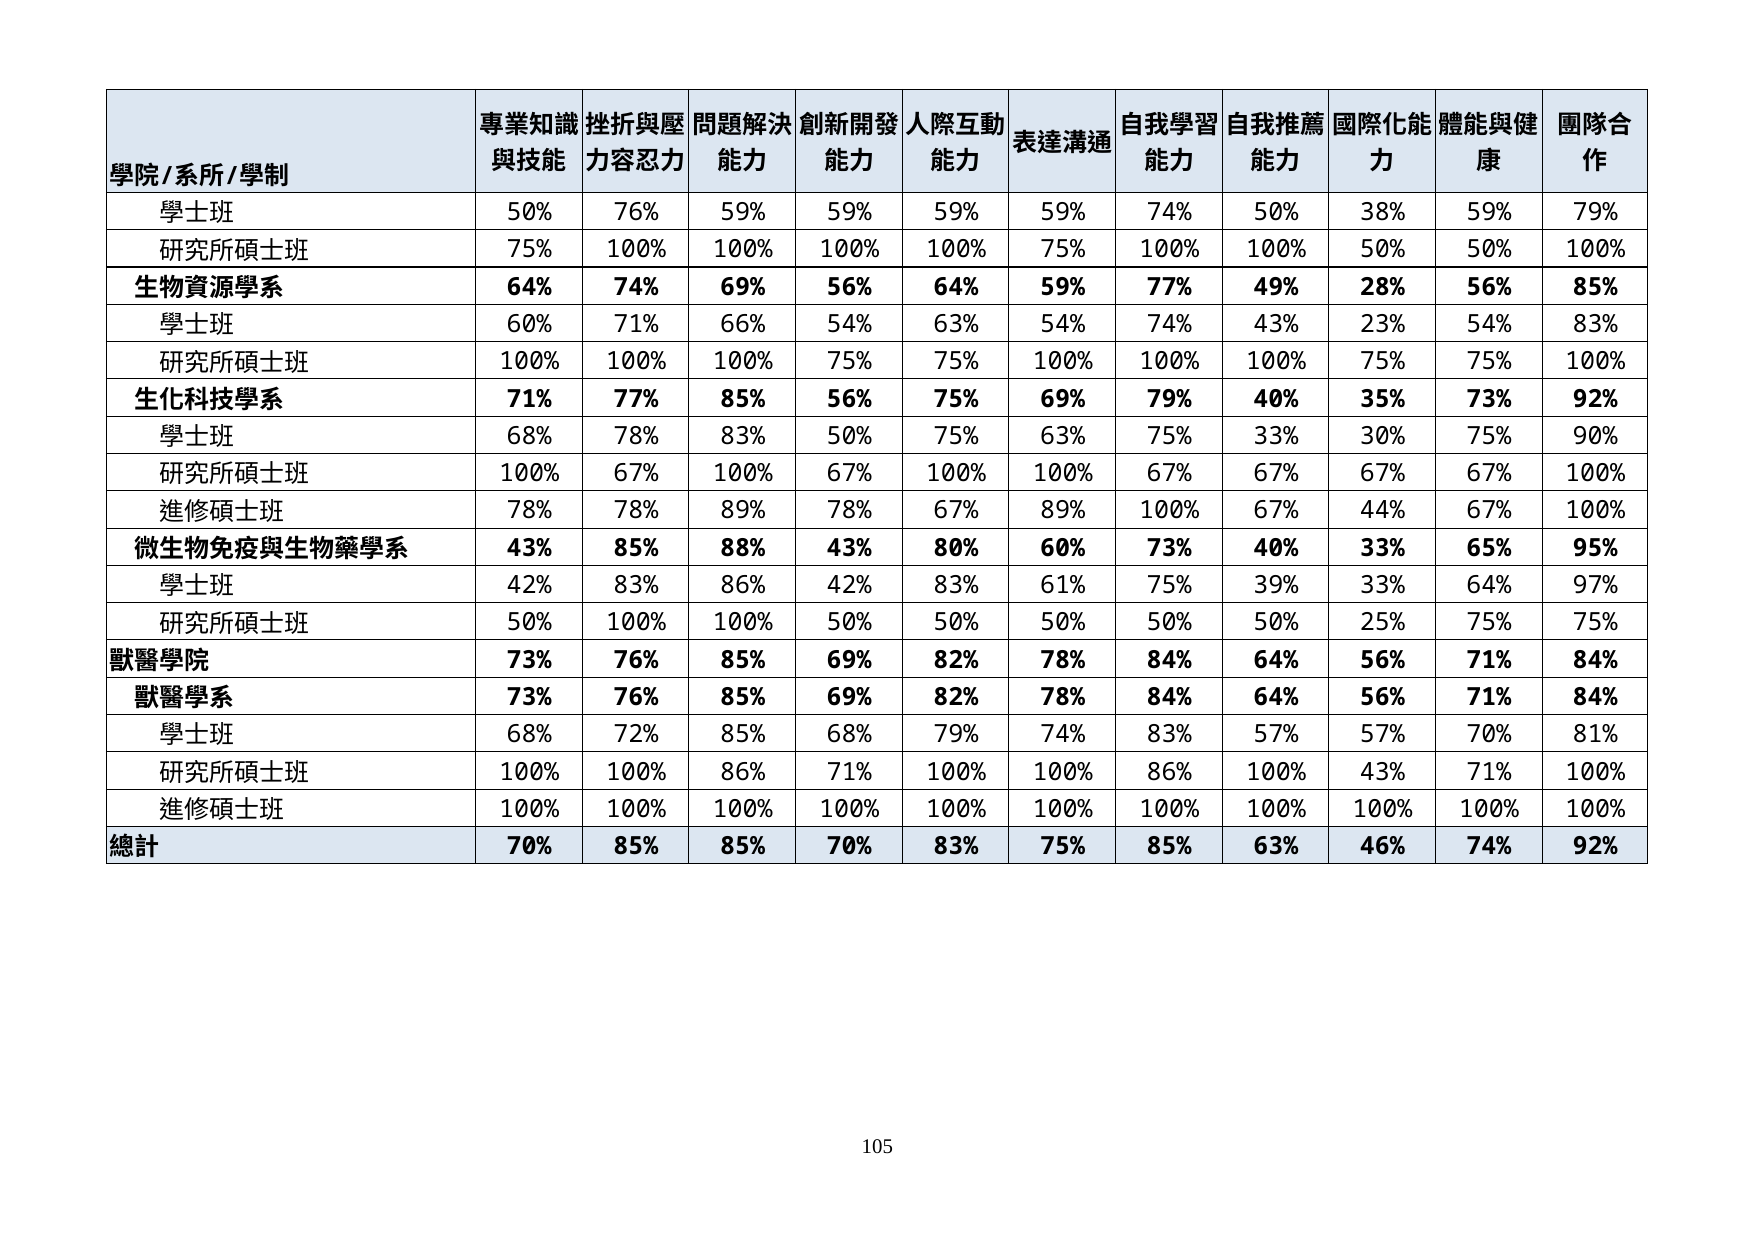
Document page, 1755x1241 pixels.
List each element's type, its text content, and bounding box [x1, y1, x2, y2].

table_cell 67% [903, 491, 1008, 527]
table_cell 77% [1116, 268, 1222, 304]
table_cell 78% [476, 491, 582, 527]
table_header 國際化能力 [1329, 90, 1435, 192]
table_cell 研究所碩士班 [107, 454, 475, 490]
table_cell 50% [1436, 230, 1542, 266]
table_cell 83% [1116, 715, 1222, 751]
table_cell 40% [1223, 529, 1328, 565]
table_cell 78% [1009, 678, 1115, 714]
table_cell 64% [1223, 640, 1328, 677]
table_cell 進修碩士班 [107, 491, 475, 527]
table_cell 67% [1436, 491, 1542, 527]
table_cell 75% [796, 342, 902, 378]
table_cell 59% [1436, 193, 1542, 229]
table_cell 63% [1223, 827, 1328, 863]
table_cell 總計 [107, 827, 475, 863]
table_cell 100% [583, 342, 688, 378]
table_cell 46% [1329, 827, 1435, 863]
table_cell 95% [1543, 529, 1647, 565]
table_cell 71% [1436, 678, 1542, 714]
table_cell 85% [583, 529, 688, 565]
table_cell 100% [1543, 752, 1647, 788]
table_cell 100% [1543, 790, 1647, 826]
table_cell 學士班 [107, 715, 475, 751]
table_cell 100% [1009, 752, 1115, 788]
table_cell 100% [1009, 342, 1115, 378]
table_cell 75% [476, 230, 582, 266]
table_cell 73% [1116, 529, 1222, 565]
table_cell 59% [689, 193, 795, 229]
table_cell 89% [689, 491, 795, 527]
table_cell 100% [903, 752, 1008, 788]
table_cell 100% [1116, 491, 1222, 527]
table_cell 80% [903, 529, 1008, 565]
table_cell 63% [1009, 417, 1115, 453]
table_cell 68% [796, 715, 902, 751]
table_cell 64% [1223, 678, 1328, 714]
table_cell 64% [903, 268, 1008, 304]
table_cell 64% [476, 268, 582, 304]
table_cell 70% [1436, 715, 1542, 751]
table_cell 75% [1116, 566, 1222, 602]
table_cell 69% [1009, 379, 1115, 416]
table_cell 78% [796, 491, 902, 527]
table_header 問題解決能力 [689, 90, 795, 192]
table_cell 59% [1009, 268, 1115, 304]
table_cell 69% [796, 640, 902, 677]
table_cell 68% [476, 715, 582, 751]
table_cell 90% [1543, 417, 1647, 453]
table_cell 75% [1436, 603, 1542, 639]
table_cell 43% [796, 529, 902, 565]
table_cell 100% [1116, 230, 1222, 266]
table_cell 74% [1009, 715, 1115, 751]
table_cell 100% [583, 790, 688, 826]
table_cell 77% [583, 379, 688, 416]
table_cell 74% [1436, 827, 1542, 863]
table_cell 83% [903, 566, 1008, 602]
table_cell 71% [1436, 640, 1542, 677]
table_cell 100% [689, 342, 795, 378]
table_cell 100% [476, 342, 582, 378]
table_cell 84% [1543, 640, 1647, 677]
table_cell 79% [903, 715, 1008, 751]
table_cell 生物資源學系 [107, 268, 475, 304]
table_cell 學士班 [107, 417, 475, 453]
table_cell 59% [796, 193, 902, 229]
table_cell 100% [903, 454, 1008, 490]
table_cell 75% [903, 417, 1008, 453]
table_cell 85% [689, 715, 795, 751]
table_cell 100% [583, 230, 688, 266]
table_cell 64% [1436, 566, 1542, 602]
table_cell 30% [1329, 417, 1435, 453]
table_cell 67% [1116, 454, 1222, 490]
table_cell 進修碩士班 [107, 790, 475, 826]
table_cell 50% [796, 603, 902, 639]
table_cell 86% [689, 752, 795, 788]
table_cell 100% [583, 752, 688, 788]
table_cell 56% [796, 379, 902, 416]
table_cell 78% [583, 491, 688, 527]
table_cell 82% [903, 640, 1008, 677]
table_cell 研究所碩士班 [107, 342, 475, 378]
table_cell 43% [476, 529, 582, 565]
table_cell 學士班 [107, 193, 475, 229]
table_cell 100% [1223, 230, 1328, 266]
table_cell 38% [1329, 193, 1435, 229]
table_cell 100% [1436, 790, 1542, 826]
table_cell 獸醫學院 [107, 640, 475, 677]
table_cell 49% [1223, 268, 1328, 304]
table_cell 63% [903, 305, 1008, 341]
table_cell 75% [1009, 230, 1115, 266]
table_cell 69% [796, 678, 902, 714]
table_cell 97% [1543, 566, 1647, 602]
table_cell 56% [1329, 678, 1435, 714]
table_cell 50% [1329, 230, 1435, 266]
table_header 學院/系所/學制 [107, 90, 475, 192]
table_cell 75% [903, 379, 1008, 416]
table_cell 73% [1436, 379, 1542, 416]
table_cell 39% [1223, 566, 1328, 602]
table_cell 43% [1223, 305, 1328, 341]
table_cell 83% [1543, 305, 1647, 341]
table_cell 學士班 [107, 566, 475, 602]
table_cell 59% [1009, 193, 1115, 229]
table_cell 100% [1009, 790, 1115, 826]
table_header 創新開發能力 [796, 90, 902, 192]
table_cell 75% [1116, 417, 1222, 453]
table_cell 70% [796, 827, 902, 863]
table_cell 67% [1223, 454, 1328, 490]
table_cell 92% [1543, 379, 1647, 416]
table_cell 67% [583, 454, 688, 490]
table_cell 學士班 [107, 305, 475, 341]
table_cell 85% [583, 827, 688, 863]
table_cell 86% [689, 566, 795, 602]
table_cell 74% [583, 268, 688, 304]
table_cell 79% [1116, 379, 1222, 416]
table_header 體能與健康 [1436, 90, 1542, 192]
table_cell 50% [796, 417, 902, 453]
table_cell 69% [689, 268, 795, 304]
table_cell 100% [583, 603, 688, 639]
table_cell 56% [796, 268, 902, 304]
table_cell 67% [1436, 454, 1542, 490]
table_cell 33% [1329, 529, 1435, 565]
table_cell 66% [689, 305, 795, 341]
table_cell 42% [476, 566, 582, 602]
table_cell 81% [1543, 715, 1647, 751]
table_cell 92% [1543, 827, 1647, 863]
table_cell 100% [476, 790, 582, 826]
table_cell 100% [689, 230, 795, 266]
table_cell 100% [1223, 790, 1328, 826]
table_cell 100% [689, 454, 795, 490]
table_cell 84% [1543, 678, 1647, 714]
table_cell 50% [1223, 193, 1328, 229]
table_cell 100% [1116, 342, 1222, 378]
table_cell 微生物免疫與生物藥學系 [107, 529, 475, 565]
table_cell 研究所碩士班 [107, 752, 475, 788]
table_cell 100% [1543, 230, 1647, 266]
table_cell 85% [1116, 827, 1222, 863]
table_cell 57% [1223, 715, 1328, 751]
table_cell 84% [1116, 640, 1222, 677]
table_cell 78% [1009, 640, 1115, 677]
table_cell 75% [1009, 827, 1115, 863]
table_cell 100% [1329, 790, 1435, 826]
table_header 挫折與壓力容忍力 [583, 90, 688, 192]
table_cell 25% [1329, 603, 1435, 639]
table_cell 60% [476, 305, 582, 341]
table_cell 56% [1436, 268, 1542, 304]
table_cell 76% [583, 193, 688, 229]
table_cell 75% [903, 342, 1008, 378]
table_cell 100% [796, 230, 902, 266]
table_cell 73% [476, 678, 582, 714]
table_cell 35% [1329, 379, 1435, 416]
table_cell 61% [1009, 566, 1115, 602]
table_cell 研究所碩士班 [107, 230, 475, 266]
table_cell 75% [1436, 417, 1542, 453]
table_cell 100% [1116, 790, 1222, 826]
table_cell 50% [1223, 603, 1328, 639]
table_cell 73% [476, 640, 582, 677]
table_cell 78% [583, 417, 688, 453]
table_cell 75% [1329, 342, 1435, 378]
table_cell 100% [1223, 752, 1328, 788]
table_cell 86% [1116, 752, 1222, 788]
table_cell 100% [689, 790, 795, 826]
table_cell 85% [689, 640, 795, 677]
table_cell 54% [796, 305, 902, 341]
table_cell 89% [1009, 491, 1115, 527]
table_cell 23% [1329, 305, 1435, 341]
table_cell 60% [1009, 529, 1115, 565]
table_cell 71% [796, 752, 902, 788]
table_cell 88% [689, 529, 795, 565]
table_cell 54% [1009, 305, 1115, 341]
table_header 自我學習能力 [1116, 90, 1222, 192]
table_cell 100% [903, 230, 1008, 266]
table_cell 65% [1436, 529, 1542, 565]
table_cell 50% [903, 603, 1008, 639]
table_cell 28% [1329, 268, 1435, 304]
table_cell 67% [1329, 454, 1435, 490]
table_cell 100% [689, 603, 795, 639]
table_cell 75% [1543, 603, 1647, 639]
table_cell 56% [1329, 640, 1435, 677]
table_cell 100% [1543, 491, 1647, 527]
table_cell 75% [1436, 342, 1542, 378]
table_cell 54% [1436, 305, 1542, 341]
table_cell 79% [1543, 193, 1647, 229]
table_cell 59% [903, 193, 1008, 229]
table_cell 100% [476, 752, 582, 788]
table_cell 50% [476, 193, 582, 229]
table_cell 40% [1223, 379, 1328, 416]
table_cell 67% [1223, 491, 1328, 527]
table_cell 100% [1543, 342, 1647, 378]
table_cell 100% [1543, 454, 1647, 490]
table_cell 33% [1223, 417, 1328, 453]
table_cell 74% [1116, 305, 1222, 341]
table_cell 50% [476, 603, 582, 639]
table_cell 85% [689, 678, 795, 714]
table_cell 獸醫學系 [107, 678, 475, 714]
table_cell 83% [583, 566, 688, 602]
table_cell 67% [796, 454, 902, 490]
table_cell 82% [903, 678, 1008, 714]
table_cell 70% [476, 827, 582, 863]
table_cell 生化科技學系 [107, 379, 475, 416]
table_header 自我推薦能力 [1223, 90, 1328, 192]
table_cell 76% [583, 678, 688, 714]
table_header 團隊合作 [1543, 90, 1647, 192]
table_header 人際互動能力 [903, 90, 1008, 192]
table_cell 100% [903, 790, 1008, 826]
table_cell 71% [476, 379, 582, 416]
table_cell 85% [689, 827, 795, 863]
table_cell 100% [476, 454, 582, 490]
table_cell 76% [583, 640, 688, 677]
table_cell 72% [583, 715, 688, 751]
table_header 專業知識與技能 [476, 90, 582, 192]
table_cell 100% [1009, 454, 1115, 490]
table_cell 71% [1436, 752, 1542, 788]
table_cell 研究所碩士班 [107, 603, 475, 639]
table_cell 50% [1116, 603, 1222, 639]
table_cell 74% [1116, 193, 1222, 229]
table_cell 57% [1329, 715, 1435, 751]
table_cell 44% [1329, 491, 1435, 527]
table_header 表達溝通 [1009, 90, 1115, 192]
table_cell 42% [796, 566, 902, 602]
table_cell 100% [1223, 342, 1328, 378]
table_cell 50% [1009, 603, 1115, 639]
table_cell 83% [903, 827, 1008, 863]
table_cell 68% [476, 417, 582, 453]
table_cell 85% [1543, 268, 1647, 304]
table_cell 83% [689, 417, 795, 453]
table_cell 33% [1329, 566, 1435, 602]
table_cell 100% [796, 790, 902, 826]
table_cell 84% [1116, 678, 1222, 714]
table_cell 71% [583, 305, 688, 341]
table_cell 85% [689, 379, 795, 416]
table_cell 43% [1329, 752, 1435, 788]
